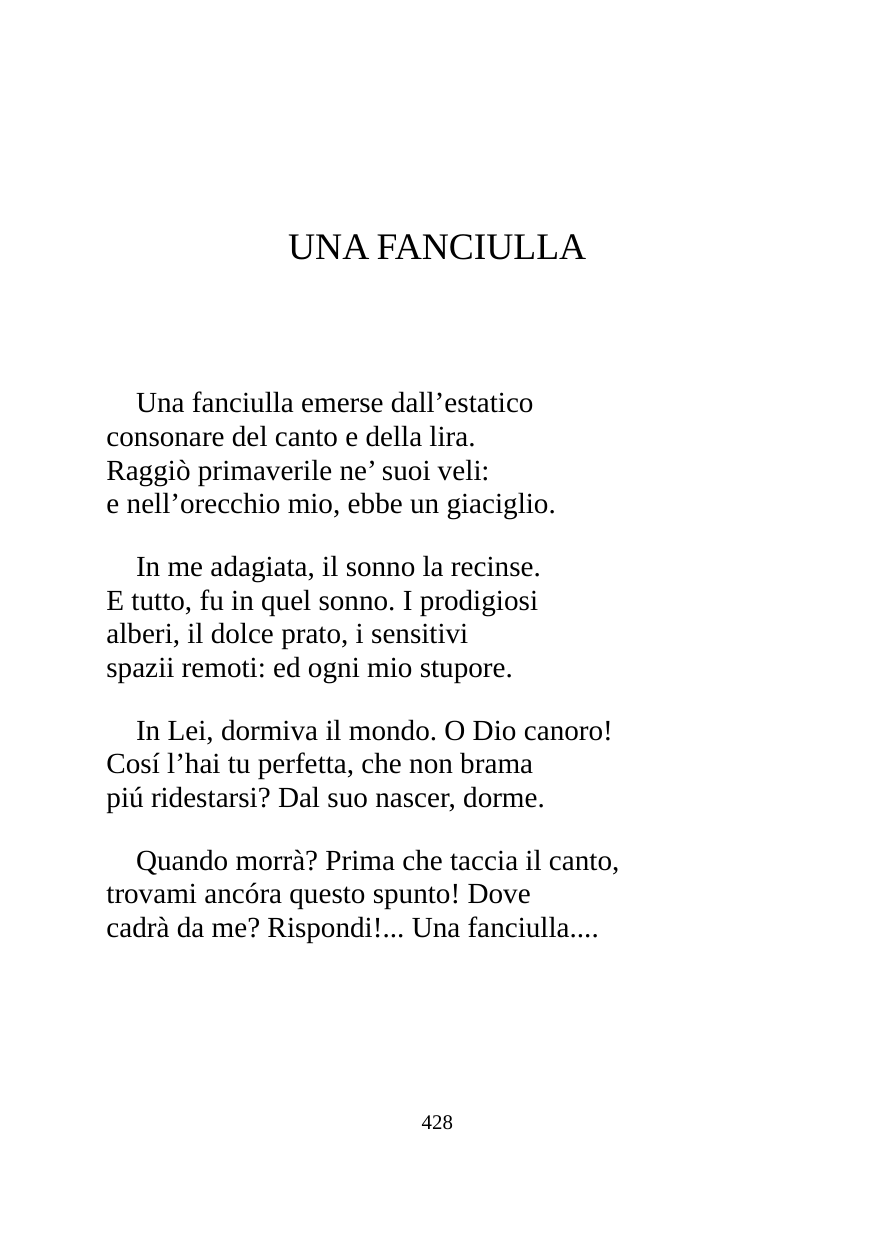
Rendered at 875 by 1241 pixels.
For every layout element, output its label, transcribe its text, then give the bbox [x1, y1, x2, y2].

text Quando morrà? Prima che taccia il canto, trovami ancóra questo spunto! Dove cadrà da me? Rispondi!... Una fanciulla.... [106, 843, 768, 944]
text In Lei, dormiva il mondo. O Dio canoro! Cosí l’hai tu perfetta, che non brama piú ridestarsi? Dal suo nascer, dorme. [106, 713, 768, 813]
subtitle UNA FANCIULLA [106, 224, 768, 267]
text Una fanciulla emerse dall’estatico consonare del canto e della lira. Raggiò primaverile ne’ suoi veli: e nell’orecchio mio, ebbe un giaciglio. [106, 386, 768, 520]
text In me adagiata, il sonno la recinse. E tutto, fu in quel sonno. I prodigiosi alberi, il dolce prato, i sensitivi spazii remoti: ed ogni mio stupore. [106, 549, 768, 683]
